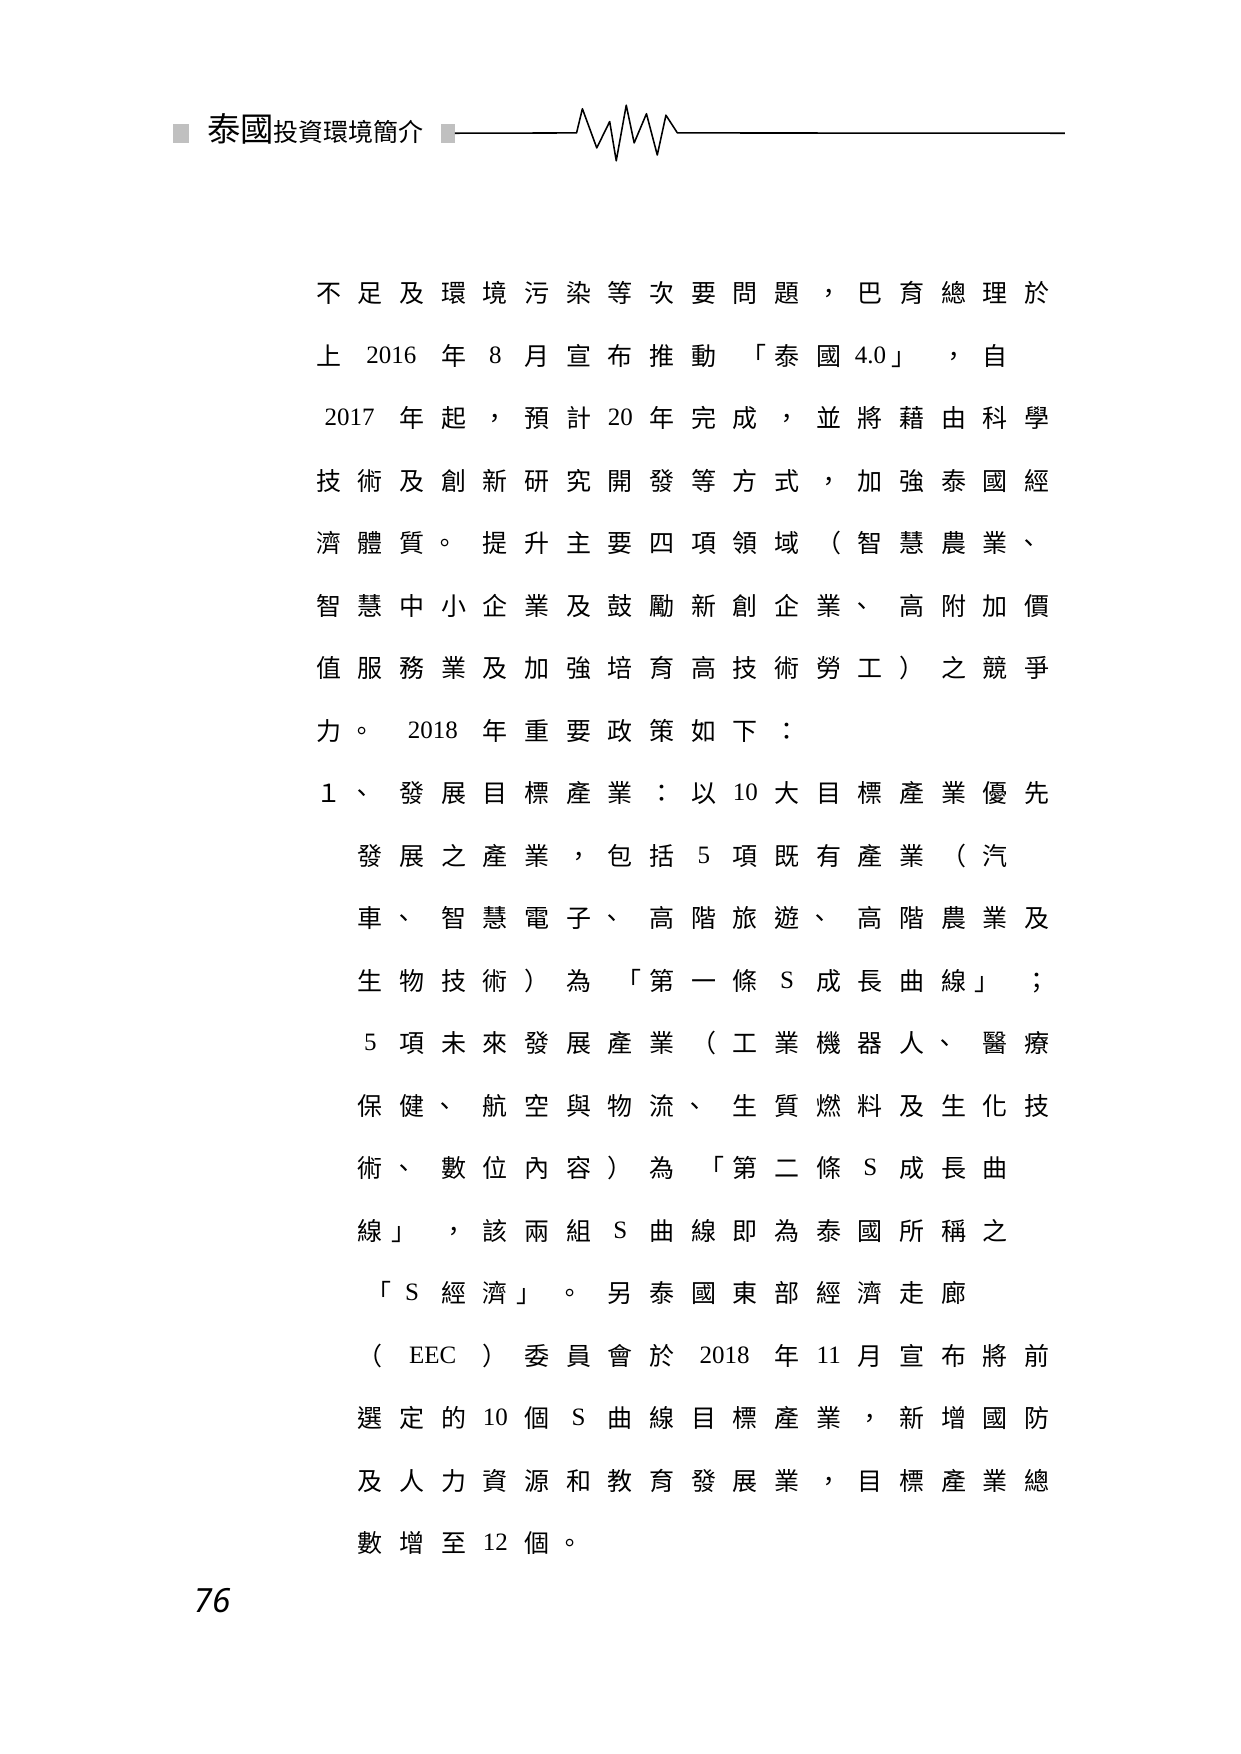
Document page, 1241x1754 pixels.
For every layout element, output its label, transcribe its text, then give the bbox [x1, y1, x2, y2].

text １、發展目標產業：以10大目標產業優先發展之產業，包括5項既有產業（汽車、智慧電子、高階旅遊、高階農業及生物技術）為「第一條S成長曲線」；5項未來發展產業（工業機器人、醫療保健、航空與物流、生質燃料及生化技術、數位內容）為「第二條S成長曲線」，該兩組S曲線即為泰國所稱之「S經濟」。另泰國東部經濟走廊（EEC）委員會於2018年11月宣布將前選定的10個S曲線目標產業，新增國防及人力資源和教育發展業，目標產業總數增至12個。 [281, 750, 1058, 1563]
text 不足及環境污染等次要問題，巴育總理於上2016年8月宣布推動「泰國4.0」，自2017年起，預計20年完成，並將藉由科學技術及創新研究開發等方式，加強泰國經濟體質。提升主要四項領域（智慧農業、智慧中小企業及鼓勵新創企業、高附加價值服務業及加強培育高技術勞工）之競爭力。2018年重要政策如下： [281, 250, 1058, 750]
